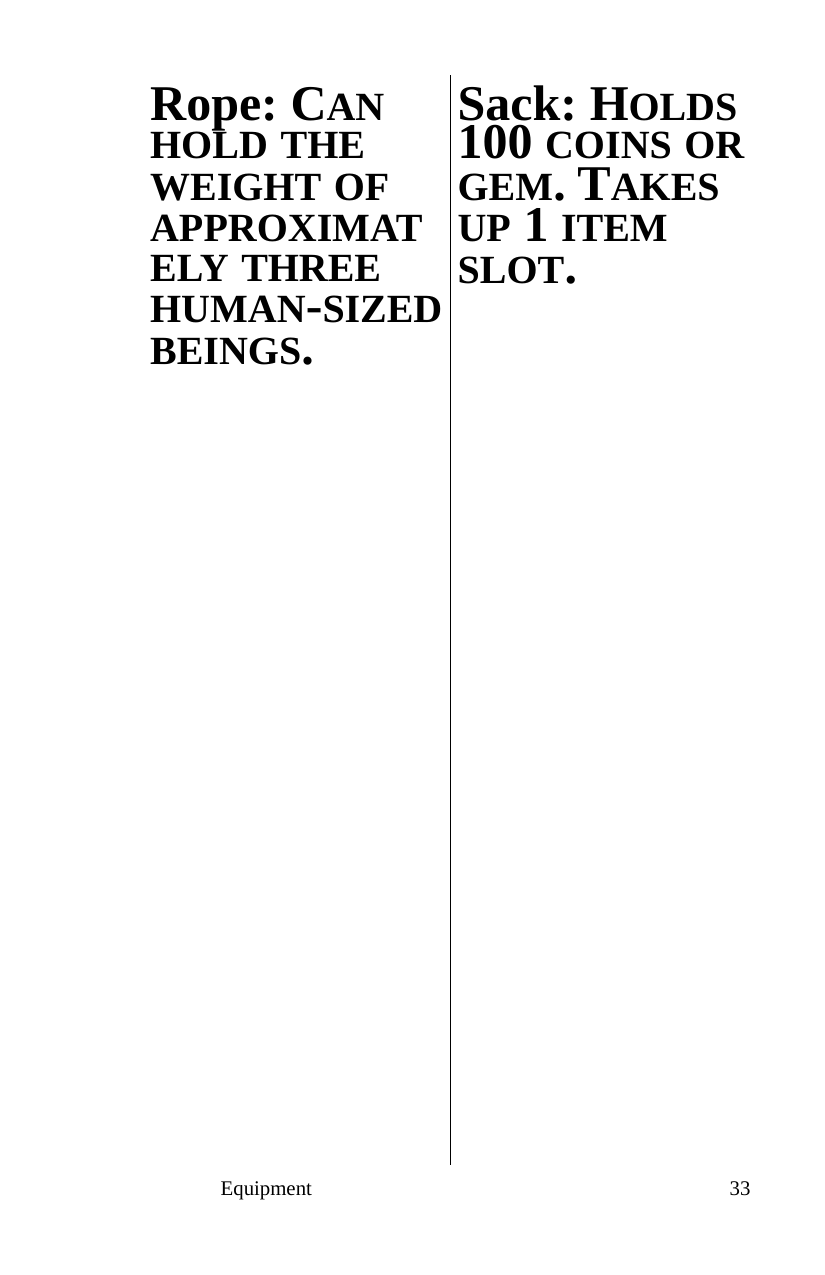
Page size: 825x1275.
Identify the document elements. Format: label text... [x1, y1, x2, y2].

text Sack: Holds 100 coins or gem. Takes up 1 item slot. [457, 87, 750, 294]
text Rope: Can hold the weight of approximately three human-sized beings. [150, 87, 442, 375]
